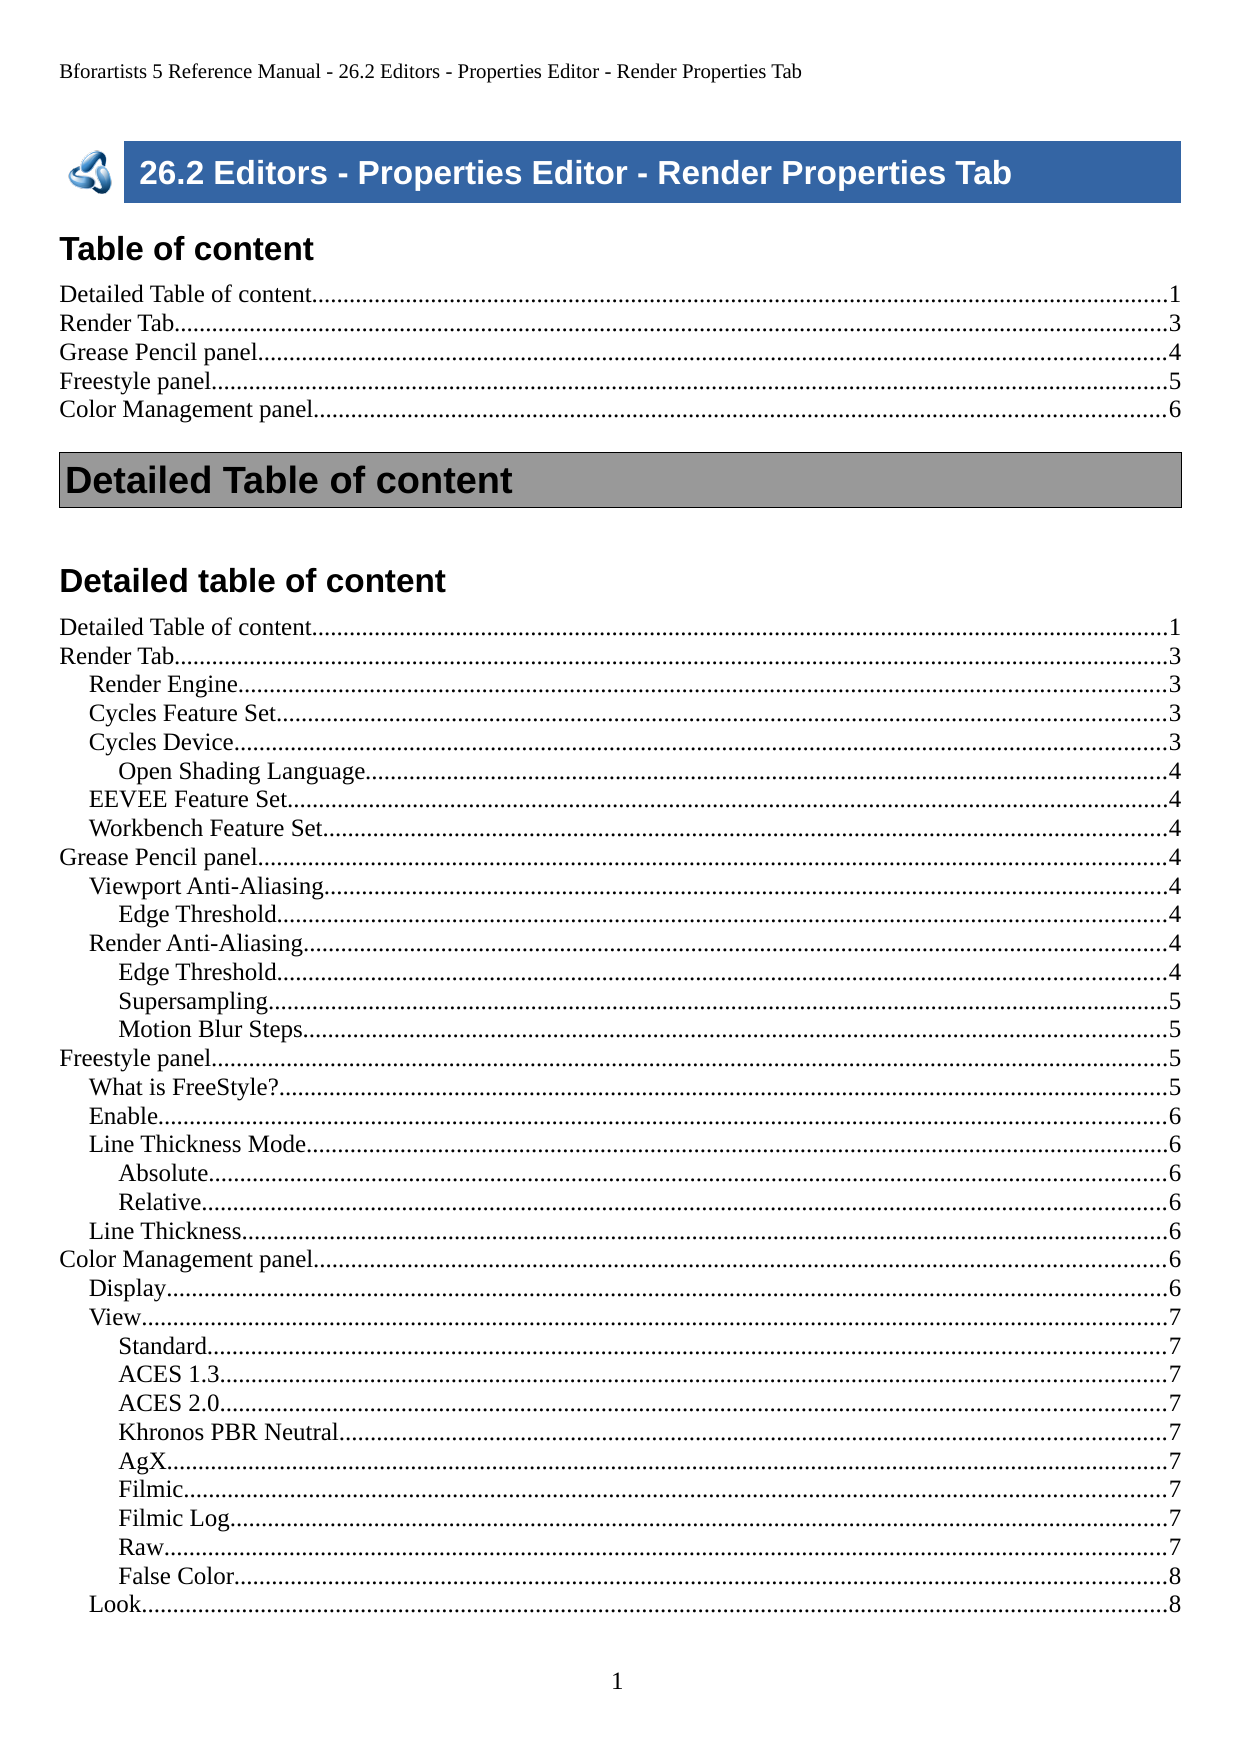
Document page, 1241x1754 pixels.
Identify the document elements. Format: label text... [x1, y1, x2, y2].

text Color Management panel 6 [59, 394, 1181, 423]
text Raw 7 [118, 1532, 1181, 1561]
text Viewport Anti-Aliasing 4 [88, 871, 1181, 899]
text Detailed Table of content 1 [59, 612, 1181, 641]
text Supersampling 5 [118, 986, 1181, 1014]
picture [65, 147, 114, 197]
text Display 6 [88, 1273, 1181, 1302]
text Enable 6 [88, 1101, 1181, 1129]
text What is FreeStyle? 5 [88, 1072, 1181, 1101]
text Workbench Feature Set 4 [88, 813, 1181, 842]
text Edge Threshold 4 [118, 957, 1181, 986]
table_header Detailed Table of content [60, 453, 1181, 507]
text Render Anti-Aliasing 4 [88, 928, 1181, 957]
text Look 8 [88, 1589, 1181, 1618]
text Cycles Device 3 [88, 727, 1181, 756]
text Motion Blur Steps 5 [118, 1014, 1181, 1043]
text Render Engine 3 [88, 669, 1181, 698]
text Filmic Log 7 [118, 1503, 1181, 1532]
subtitle Detailed table of content [59, 561, 1181, 599]
text Line Thickness 6 [88, 1216, 1181, 1244]
text False Color 8 [118, 1561, 1181, 1589]
text Cycles Feature Set 3 [88, 698, 1181, 727]
text Line Thickness Mode 6 [88, 1129, 1181, 1158]
table_header [59, 141, 124, 203]
text Grease Pencil panel 4 [59, 842, 1181, 871]
text Render Tab 3 [59, 308, 1181, 337]
text Standard 7 [118, 1331, 1181, 1359]
text EEVEE Feature Set 4 [88, 784, 1181, 813]
text Absolute 6 [118, 1158, 1181, 1187]
text Open Shading Language 4 [118, 756, 1181, 784]
text Freestyle panel 5 [59, 1043, 1181, 1072]
text Khronos PBR Neutral 7 [118, 1417, 1181, 1446]
text Render Tab 3 [59, 641, 1181, 669]
text Filmic 7 [118, 1474, 1181, 1503]
table_header 26.2 Editors - Properties Editor - Render Properties Tab [124, 141, 1181, 203]
text Freestyle panel 5 [59, 366, 1181, 394]
text ACES 2.0 7 [118, 1388, 1181, 1417]
text Color Management panel 6 [59, 1244, 1181, 1273]
text Grease Pencil panel 4 [59, 337, 1181, 366]
text ACES 1.3 7 [118, 1359, 1181, 1388]
text View 7 [88, 1302, 1181, 1331]
subtitle Table of content [59, 228, 1181, 267]
text Detailed Table of content 1 [59, 279, 1181, 308]
text Relative 6 [118, 1187, 1181, 1216]
text AgX 7 [118, 1446, 1181, 1474]
text Edge Threshold 4 [118, 899, 1181, 928]
